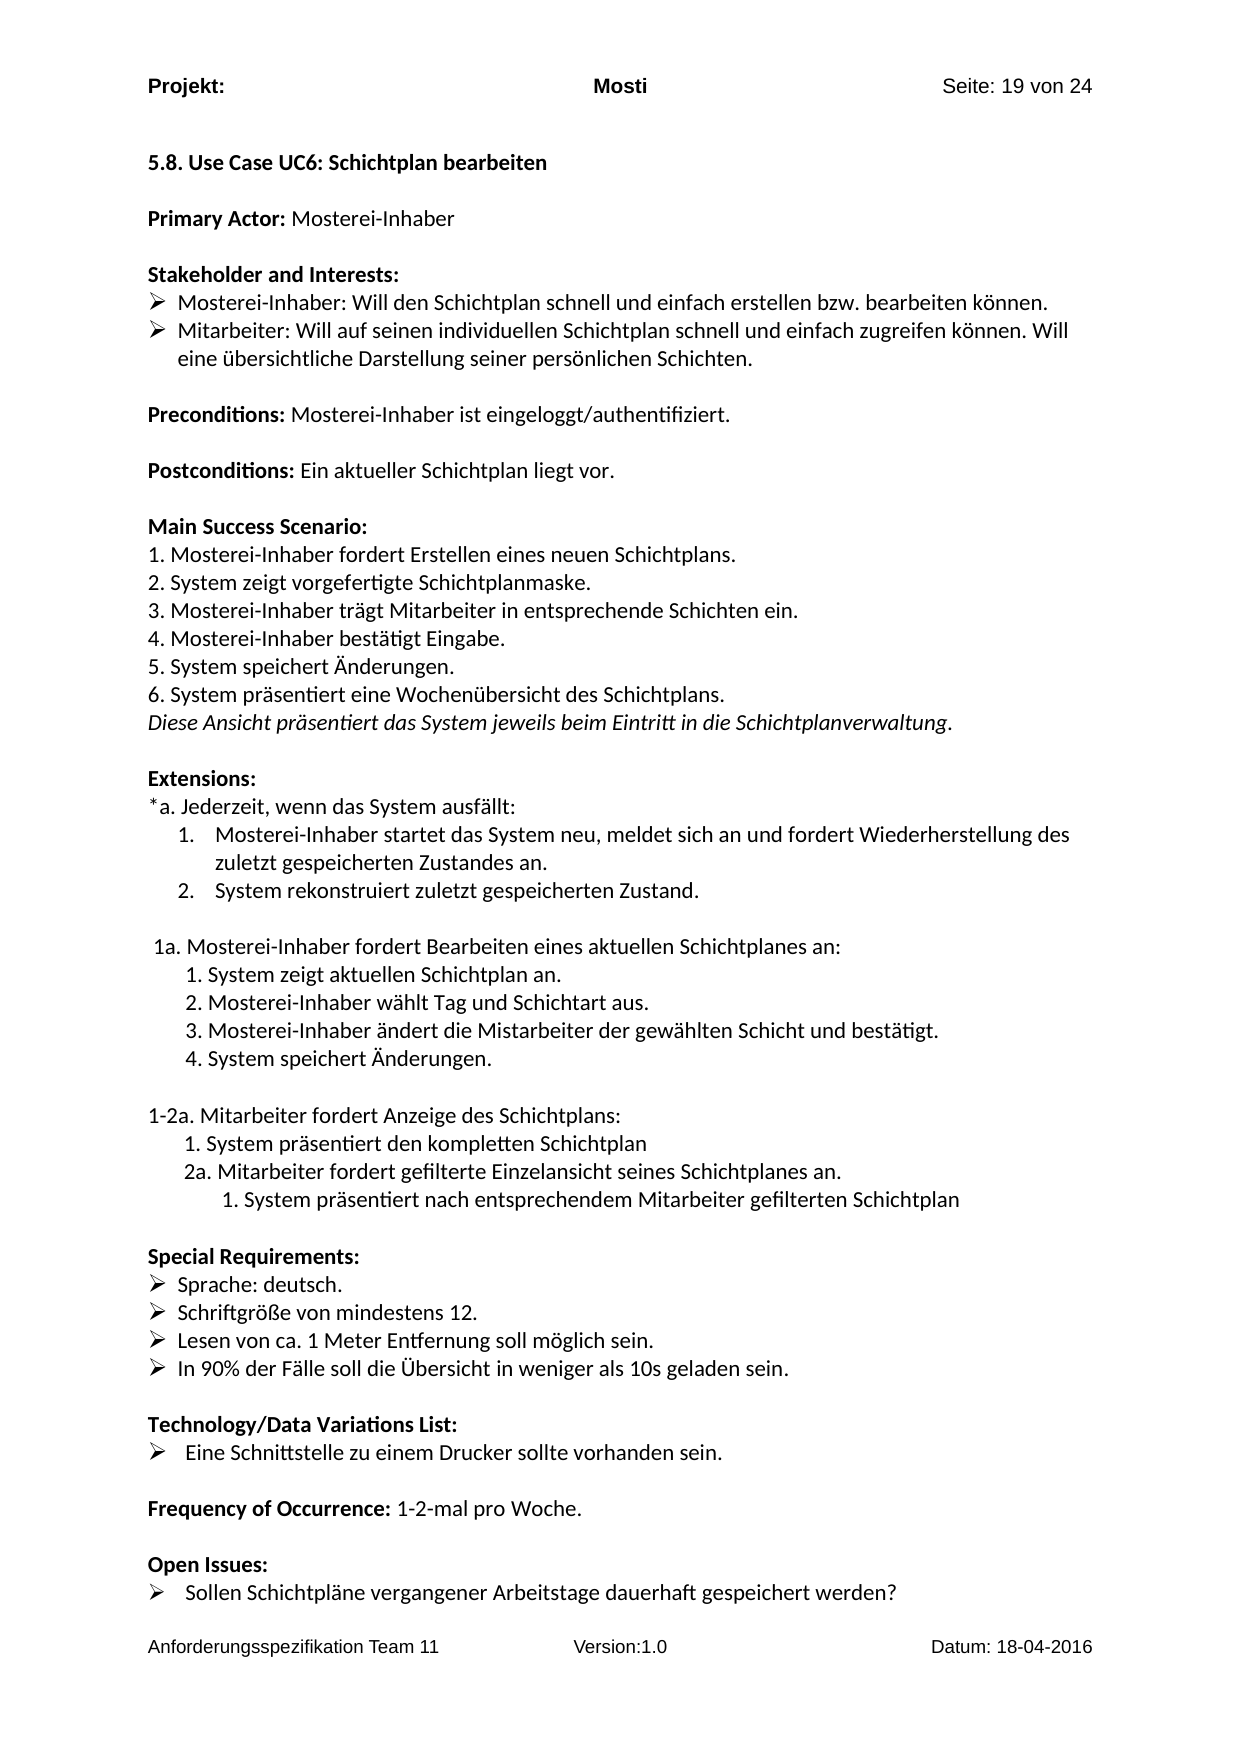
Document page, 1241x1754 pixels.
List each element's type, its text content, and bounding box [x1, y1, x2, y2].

list Mosterei-Inhaber: Will den Schichtplan schnell und einfach erstellen bzw. bearbeiten können. [148, 288, 1092, 316]
text 1. System präsentiert den kompletten Schichtplan [148, 1129, 1092, 1157]
list Eine Schnittstelle zu einem Drucker sollte vorhanden sein. [148, 1438, 1092, 1466]
text Technology/Data Variations List: [148, 1410, 1092, 1438]
text Extensions: [148, 764, 1092, 792]
text 2a. Mitarbeiter fordert gefilterte Einzelansicht seines Schichtplanes an. [148, 1157, 1092, 1185]
text 1. Mosterei-Inhaber fordert Erstellen eines neuen Schichtplans. [148, 540, 1092, 568]
text Open Issues: [148, 1550, 1092, 1578]
text 2. System zeigt vorgefertigte Schichtplanmaske. [148, 568, 1092, 596]
text 4. System speichert Änderungen. [185, 1044, 1092, 1072]
list Lesen von ca. 1 Meter Entfernung soll möglich sein. [148, 1326, 1092, 1354]
list Mitarbeiter: Will auf seinen individuellen Schichtplan schnell und einfach zugreifen können. Will eine übersichtliche Darstellung seiner persönlichen Schichten. [148, 316, 1092, 372]
text 1. System präsentiert nach entsprechendem Mitarbeiter gefilterten Schichtplan [148, 1185, 1092, 1213]
list In 90% der Fälle soll die Übersicht in weniger als 10s geladen sein. [148, 1354, 1092, 1382]
text Postconditions: Ein aktueller Schichtplan liegt vor. [148, 456, 1092, 484]
text 3. Mosterei-Inhaber ändert die Mistarbeiter der gewählten Schicht und bestätigt. [185, 1016, 1092, 1044]
subtitle 5.8. Use Case UC6: Schichtplan bearbeiten [148, 148, 1092, 176]
text 3. Mosterei-Inhaber trägt Mitarbeiter in entsprechende Schichten ein. [148, 596, 1092, 624]
list System rekonstruiert zuletzt gespeicherten Zustand. [177, 876, 1092, 904]
text 1a. Mosterei-Inhaber fordert Bearbeiten eines aktuellen Schichtplanes an: [148, 932, 1092, 960]
text Special Requirements: [148, 1242, 1092, 1270]
text Main Success Scenario: [148, 512, 1092, 540]
text 6. System präsentiert eine Wochenübersicht des Schichtplans. [148, 680, 1092, 708]
text Preconditions: Mosterei-Inhaber ist eingeloggt/authentifiziert. [148, 400, 1092, 428]
text 1. System zeigt aktuellen Schichtplan an. [185, 960, 1092, 988]
list Sprache: deutsch. [148, 1270, 1092, 1298]
text 4. Mosterei-Inhaber bestätigt Eingabe. [148, 624, 1092, 652]
text Stakeholder and Interests: [148, 260, 1092, 288]
text Frequency of Occurrence: 1-2-mal pro Woche. [148, 1494, 1092, 1522]
text Primary Actor: Mosterei-Inhaber [148, 204, 1092, 232]
text 5. System speichert Änderungen. [148, 652, 1092, 680]
text 2. Mosterei-Inhaber wählt Tag und Schichtart aus. [185, 988, 1092, 1016]
text 1-2a. Mitarbeiter fordert Anzeige des Schichtplans: [148, 1101, 1092, 1129]
list Schriftgröße von mindestens 12. [148, 1298, 1092, 1326]
text Diese Ansicht präsentiert das System jeweils beim Eintritt in die Schichtplanverwaltung. [148, 708, 1092, 736]
list Sollen Schichtpläne vergangener Arbeitstage dauerhaft gespeichert werden? [148, 1578, 1092, 1606]
list Mosterei-Inhaber startet das System neu, meldet sich an und fordert Wiederherstellung des zuletzt gespeicherten Zustandes an. [177, 820, 1092, 876]
text *a. Jederzeit, wenn das System ausfällt: [148, 792, 1092, 820]
